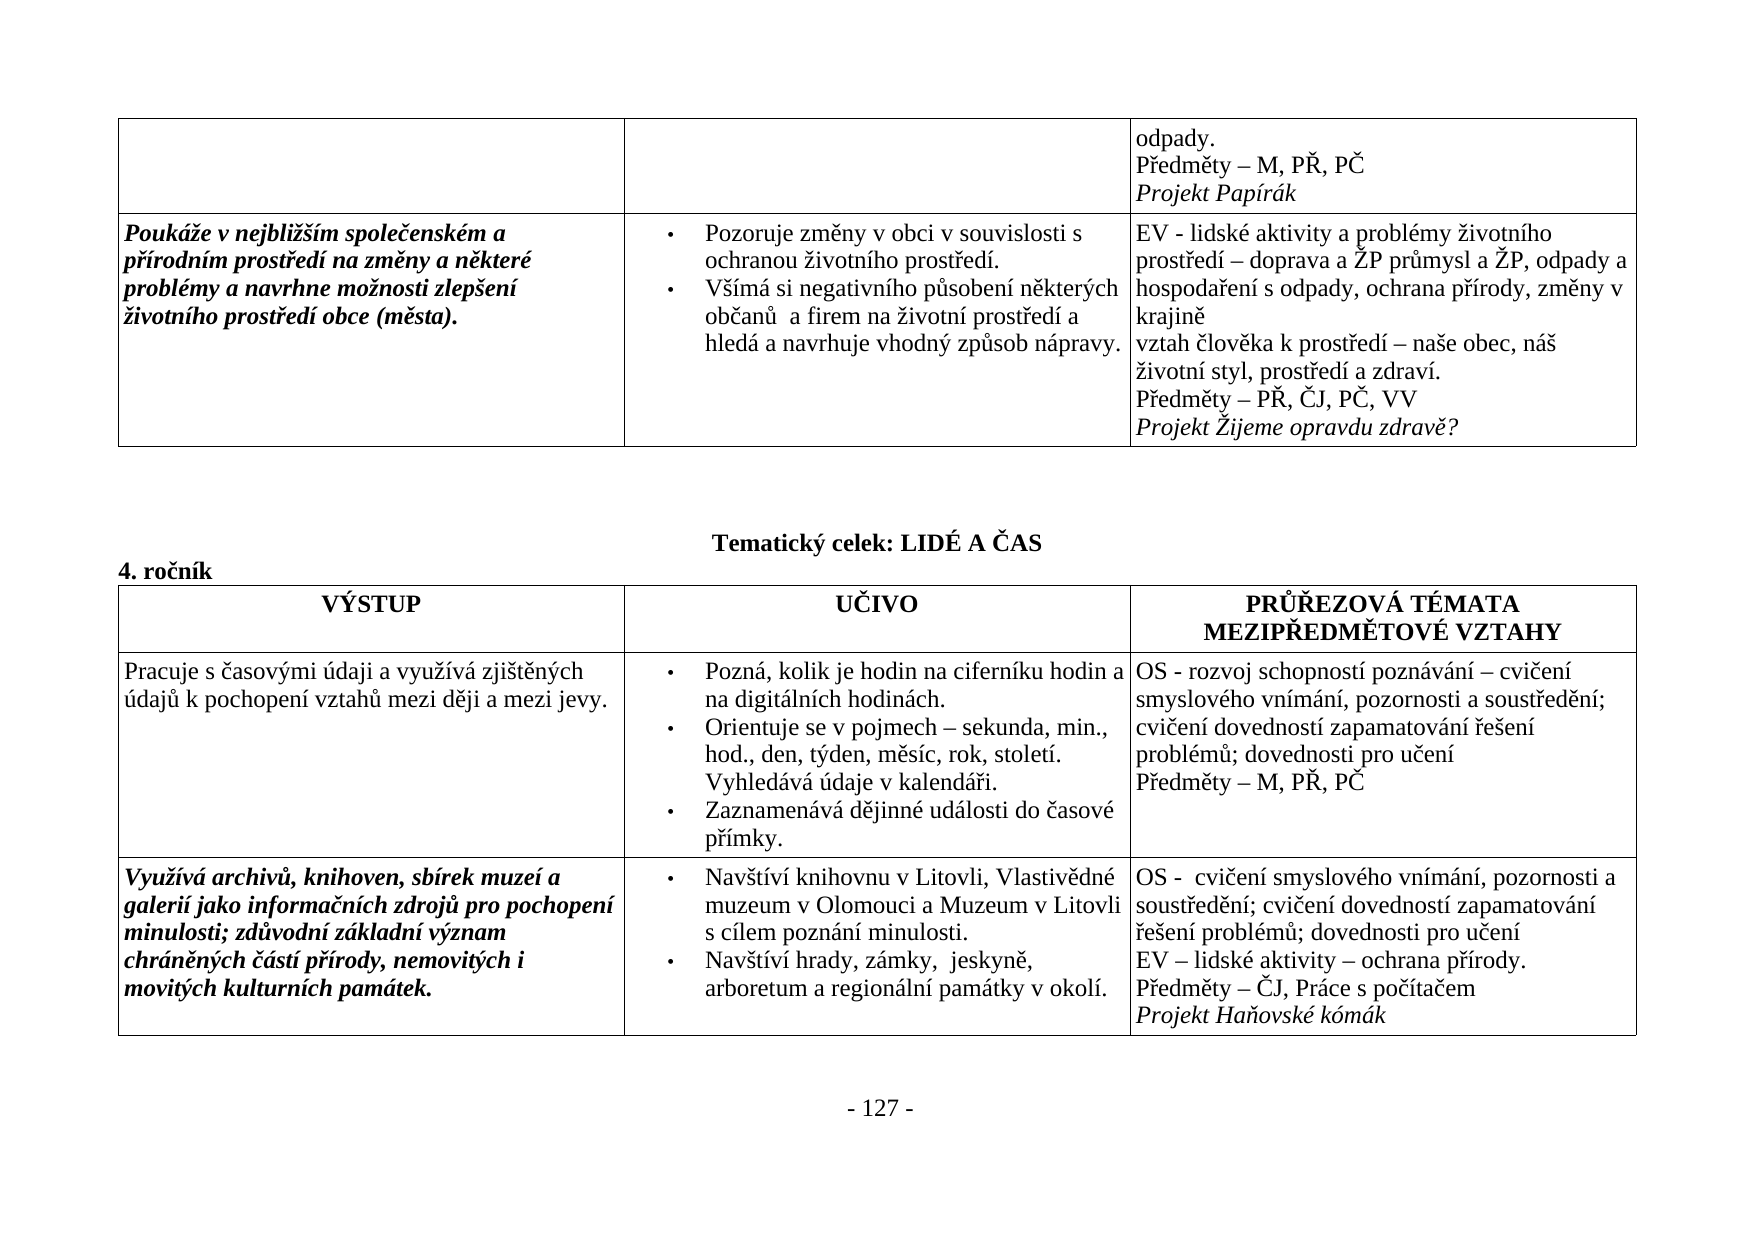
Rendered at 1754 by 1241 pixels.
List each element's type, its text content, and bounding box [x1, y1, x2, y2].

text Tematický celek: LIDÉ A ČAS [118, 529, 1636, 557]
table_cell [119, 119, 624, 213]
text 4. ročník [118, 557, 1636, 585]
table_cell odpady. Předměty – M, PŘ, PČ Projekt Papírák [1131, 119, 1636, 213]
table_cell OS - rozvoj schopností poznávání – cvičení smyslového vnímání, pozornosti a soustředění; cvičení dovedností zapamatování řešení problémů; dovednosti pro učení Předměty – M, PŘ, PČ [1131, 653, 1636, 857]
table_cell Navštíví knihovnu v Litovli, Vlastivědné muzeum v Olomouci a Muzeum v Litovli s cílem poznání minulosti. Navštíví hrady, zámky, jeskyně, arboretum a regionální památky v okolí. [625, 858, 1130, 1035]
table_header PRŮŘEZOVÁ TÉMATA MEZIPŘEDMĚTOVÉ VZTAHY [1131, 586, 1636, 652]
table_header VÝSTUP [119, 586, 624, 652]
table_cell [625, 119, 1130, 213]
table_cell Pozoruje změny v obci v souvislosti s ochranou životního prostředí. Všímá si negativního působení některých občanů a firem na životní prostředí a hledá a navrhuje vhodný způsob nápravy. [625, 214, 1130, 446]
table_cell Pracuje s časovými údaji a využívá zjištěných údajů k pochopení vztahů mezi ději a mezi jevy. [119, 653, 624, 857]
table_cell OS - cvičení smyslového vnímání, pozornosti a soustředění; cvičení dovedností zapamatování řešení problémů; dovednosti pro učení EV – lidské aktivity – ochrana přírody. Předměty – ČJ, Práce s počítačem Projekt Haňovské kómák [1131, 858, 1636, 1035]
table_cell Pozná, kolik je hodin na ciferníku hodin a na digitálních hodinách. Orientuje se v pojmech – sekunda, min., hod., den, týden, měsíc, rok, století. Vyhledává údaje v kalendáři. Zaznamenává dějinné události do časové přímky. [625, 653, 1130, 857]
table_cell EV - lidské aktivity a problémy životního prostředí – doprava a ŽP průmysl a ŽP, odpady a hospodaření s odpady, ochrana přírody, změny v krajině vztah člověka k prostředí – naše obec, náš životní styl, prostředí a zdraví. Předměty – PŘ, ČJ, PČ, VV Projekt Žijeme opravdu zdravě? [1131, 214, 1636, 446]
table_header UČIVO [625, 586, 1130, 652]
table_cell Využívá archivů, knihoven, sbírek muzeí a galerií jako informačních zdrojů pro pochopení minulosti; zdůvodní základní význam chráněných částí přírody, nemovitých i movitých kulturních památek. [119, 858, 624, 1035]
table_cell Poukáže v nejbližším společenském a přírodním prostředí na změny a některé problémy a navrhne možnosti zlepšení životního prostředí obce (města). [119, 214, 624, 446]
